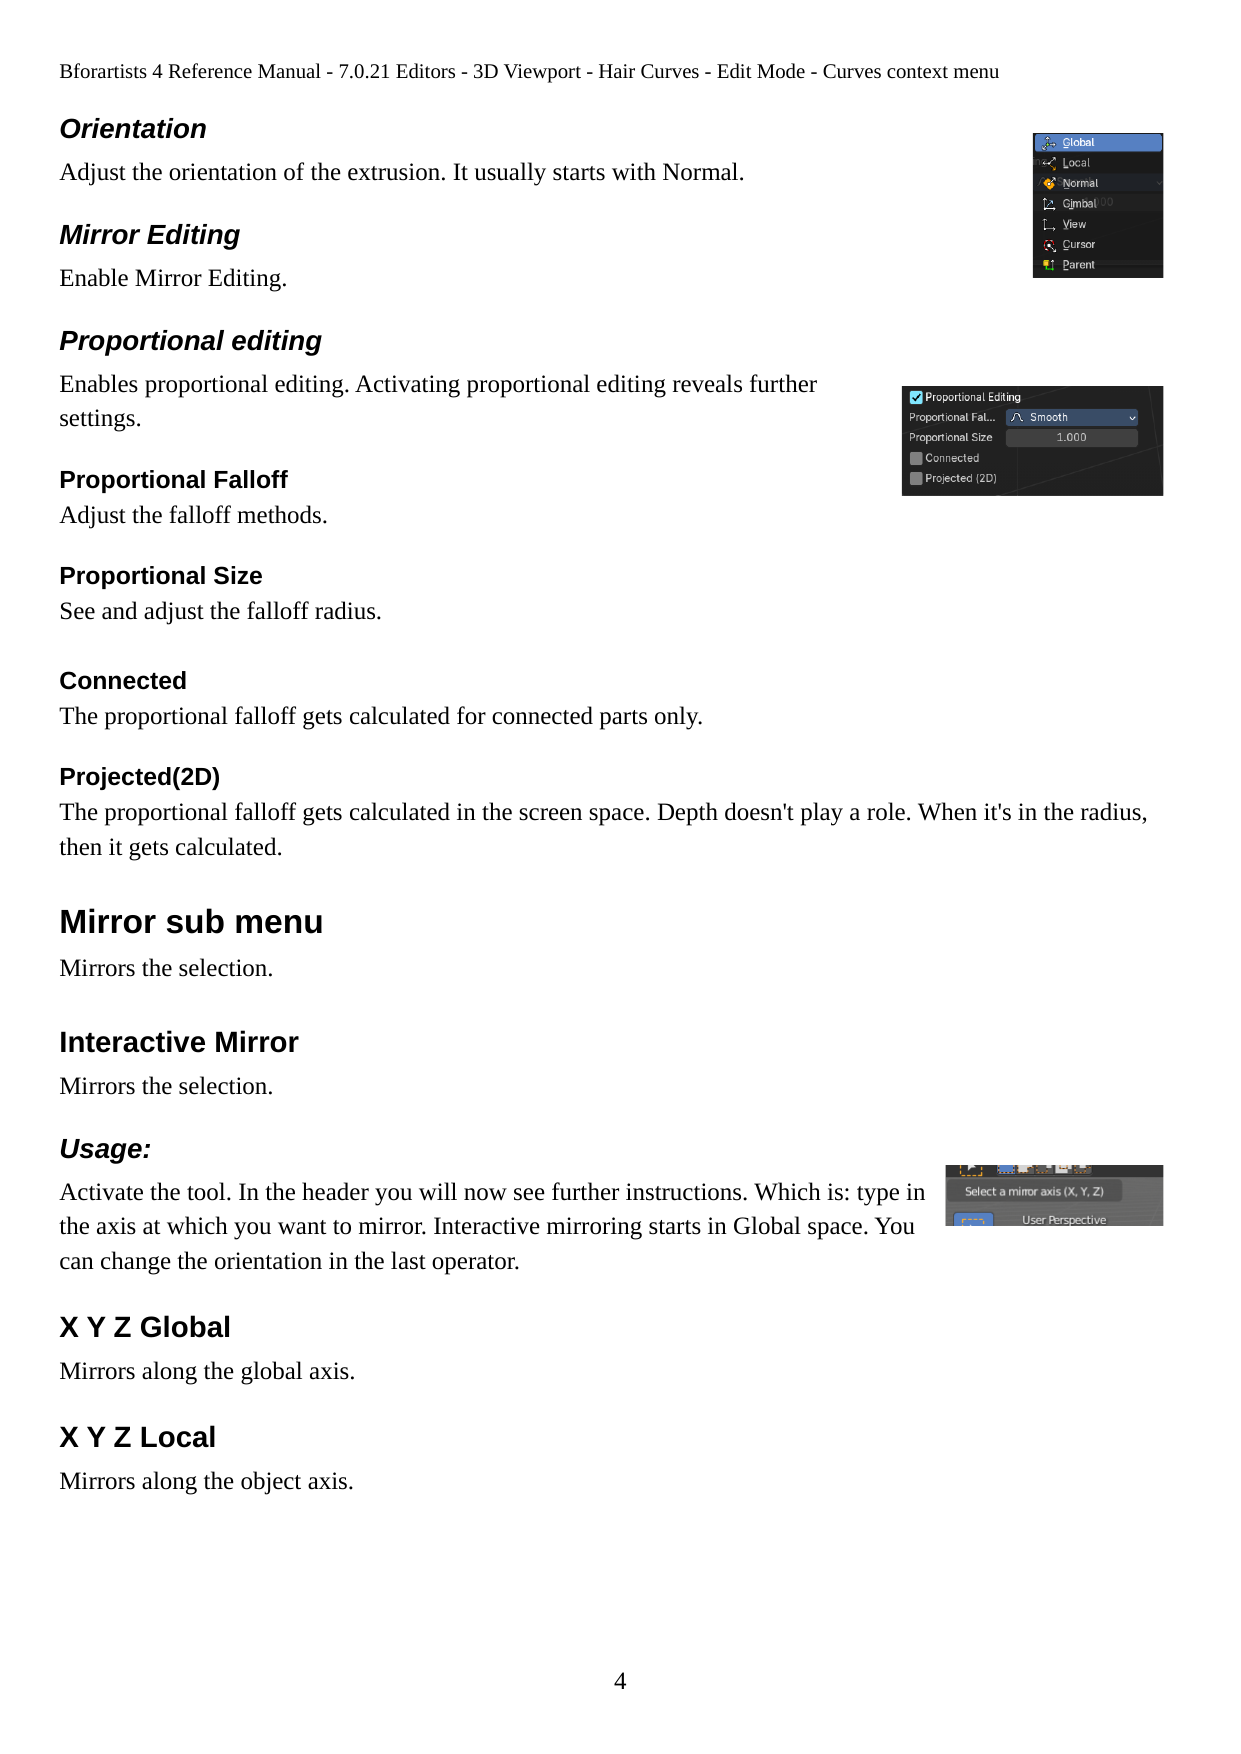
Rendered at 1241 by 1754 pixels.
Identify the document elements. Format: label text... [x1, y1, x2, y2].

subtitle Connected [59, 666, 1181, 694]
subtitle Mirror sub menu [59, 902, 1181, 940]
subtitle Orientation [59, 113, 1181, 144]
subtitle Proportional Falloff [59, 465, 901, 493]
text See and adjust the falloff radius. [59, 596, 1181, 625]
subtitle X Y Z Global [59, 1309, 1181, 1343]
subtitle [1164, 218, 1181, 250]
text Mirrors the selection. [59, 953, 1181, 981]
text Activate the tool. In the header you will now see further instructions. Which is: type in the axis at which you want to mirror. Interactive mirroring starts in Global space. You can change the orientation in the last operator. [59, 1177, 1181, 1275]
subtitle Interactive Mirror [59, 1025, 1181, 1058]
text The proportional falloff gets calculated in the screen space. Depth doesn't play a role. When it's in the radius, then it gets calculated. [59, 797, 1181, 860]
text Adjust the orientation of the extrusion. It usually starts with Normal. [59, 157, 1032, 186]
text Mirrors along the object axis. [59, 1466, 1181, 1494]
picture [945, 1165, 1164, 1226]
picture [1032, 133, 1164, 278]
text Mirrors the selection. [59, 1071, 1181, 1100]
text Adjust the falloff methods. [59, 500, 1181, 528]
subtitle [1164, 465, 1181, 493]
text Mirrors along the global axis. [59, 1356, 1181, 1384]
subtitle Usage: [59, 1133, 1181, 1164]
subtitle Proportional editing [59, 324, 1181, 356]
picture [901, 386, 1164, 496]
text Enable Mirror Editing. [59, 263, 1181, 292]
text The proportional falloff gets calculated for connected parts only. [59, 701, 1181, 729]
subtitle Mirror Editing [59, 218, 1032, 250]
text Enables proportional editing. Activating proportional editing reveals further settings. [59, 369, 1181, 432]
subtitle Proportional Size [59, 561, 1181, 590]
subtitle Projected(2D) [59, 762, 1181, 791]
subtitle X Y Z Local [59, 1419, 1181, 1453]
